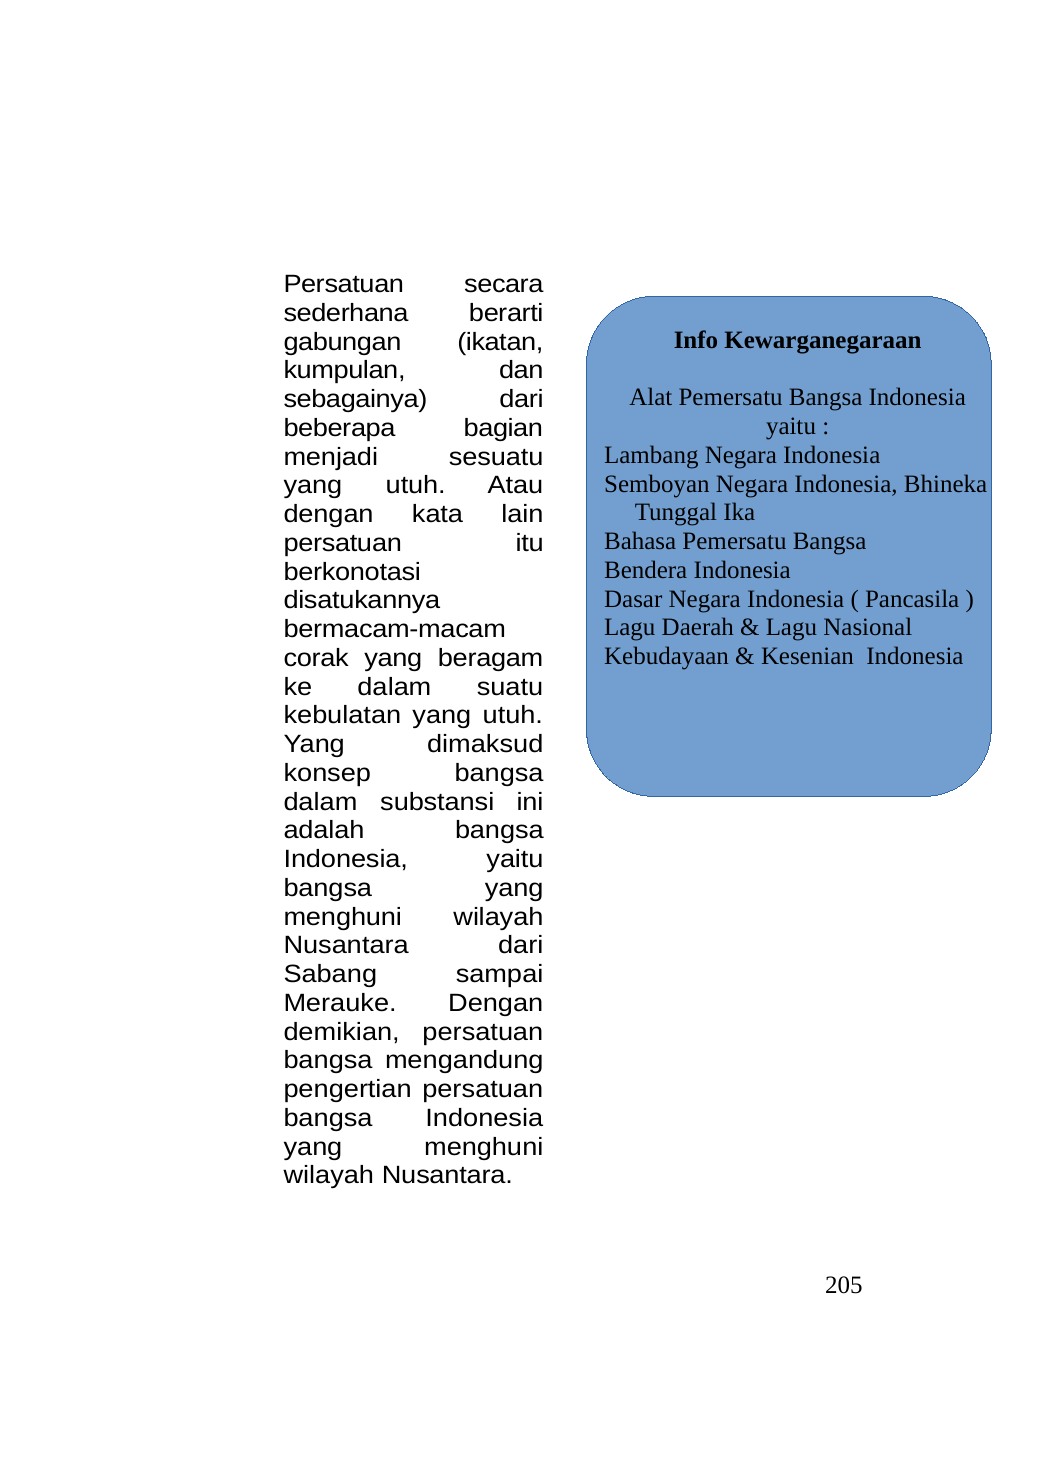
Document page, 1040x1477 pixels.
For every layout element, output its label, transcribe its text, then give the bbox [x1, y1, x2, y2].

table_header Persatuan secara sederhana berarti gabungan (ikatan, kumpulan, dan sebagainya) dari beberapa bagian menjadi sesuatu yang utuh. Atau dengan kata lain persatuan itu berkonotasi disatukannya bermacam-macam corak yang beragam ke dalam suatu kebulatan yang utuh. Yang dimaksud konsep bangsa dalam substansi ini adalah bangsa Indonesia, yaitu bangsa yang menghuni wilayah Nusantara dari Sabang sampai Merauke. Dengan demikian, persatuan bangsa mengandung pengertian persatuan bangsa Indonesia yang menghuni wilayah Nusantara. [236, 264, 549, 1195]
table_header [549, 264, 862, 1195]
